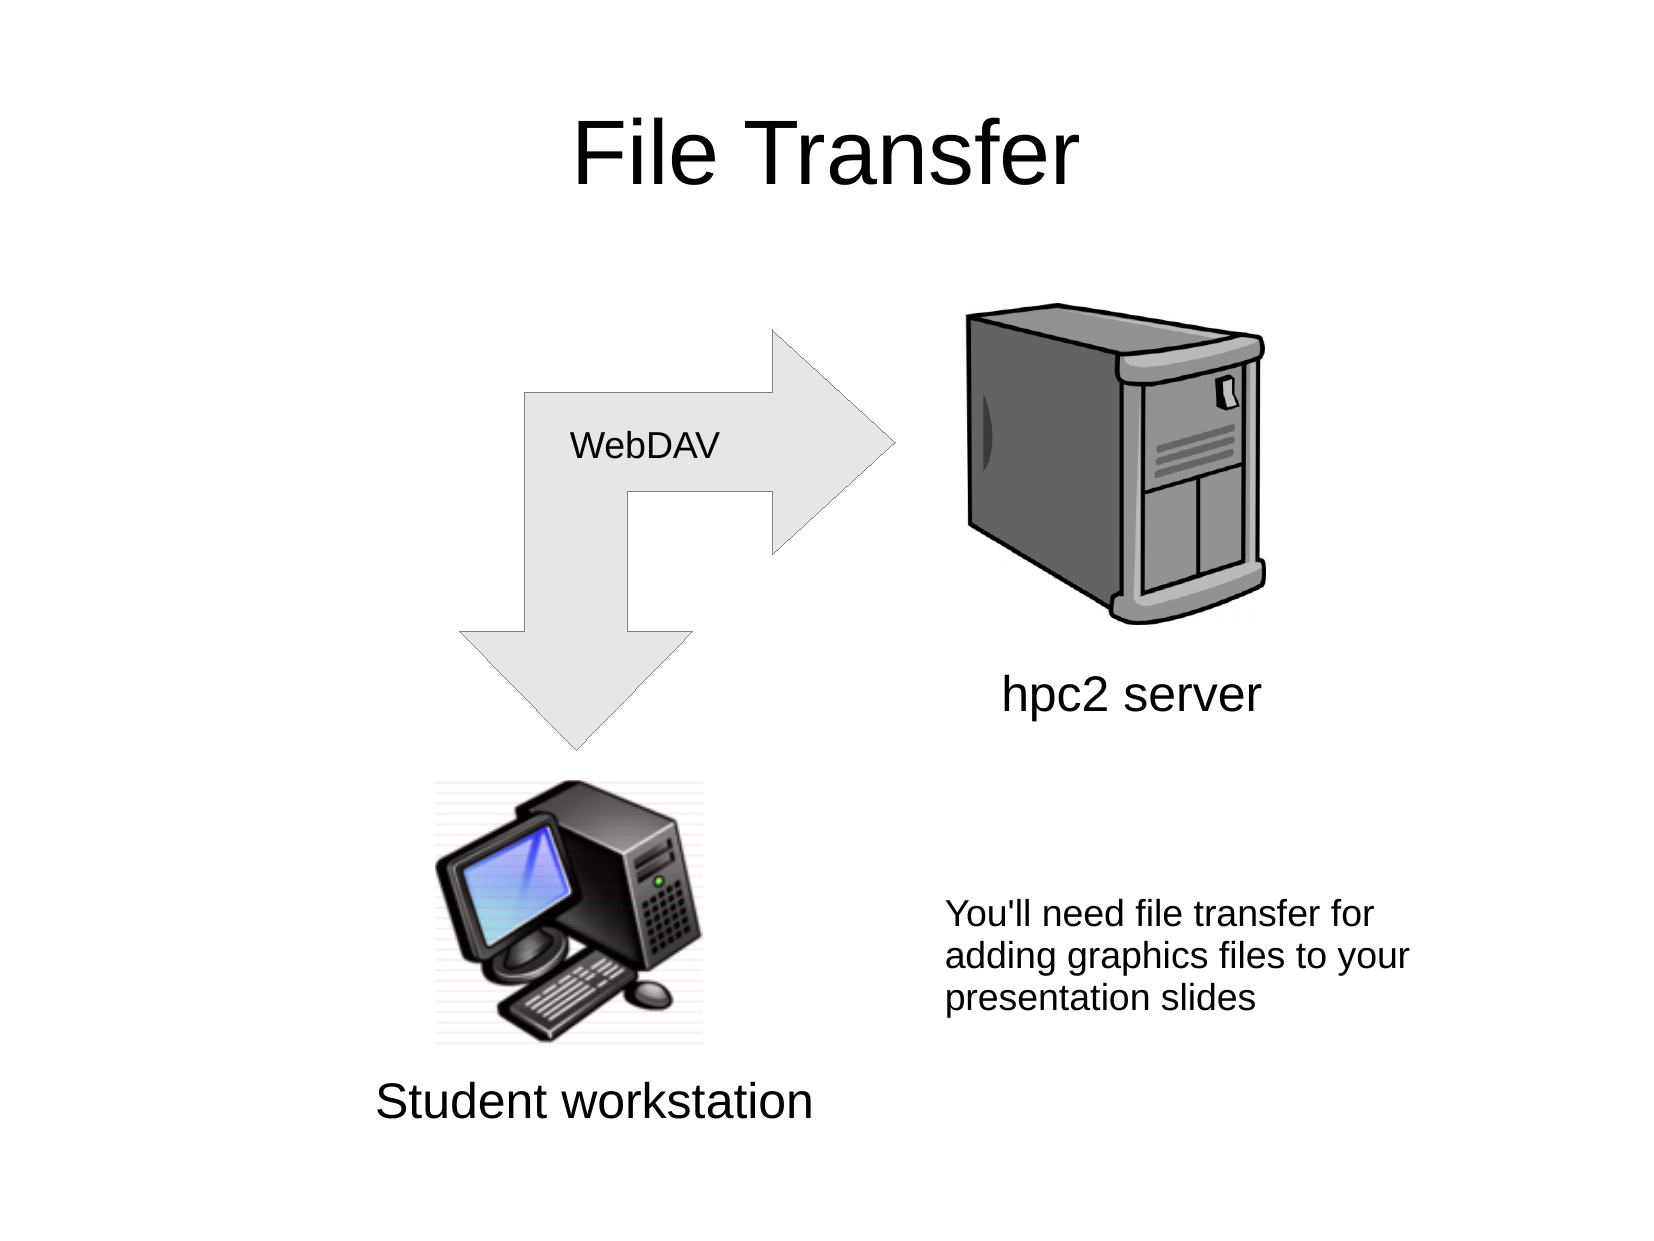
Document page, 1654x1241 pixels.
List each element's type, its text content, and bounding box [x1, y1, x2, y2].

text_box WebDAV [555, 416, 736, 474]
text_box [459, 329, 896, 751]
text_box hpc2 server [986, 658, 1278, 729]
picture [965, 303, 1266, 625]
title File Transfer [82, 49, 1571, 257]
text_box You'll need file transfer for adding graphics files to your presentation slides [930, 885, 1436, 1026]
picture [435, 780, 703, 1047]
text_box Student workstation [360, 1065, 830, 1137]
